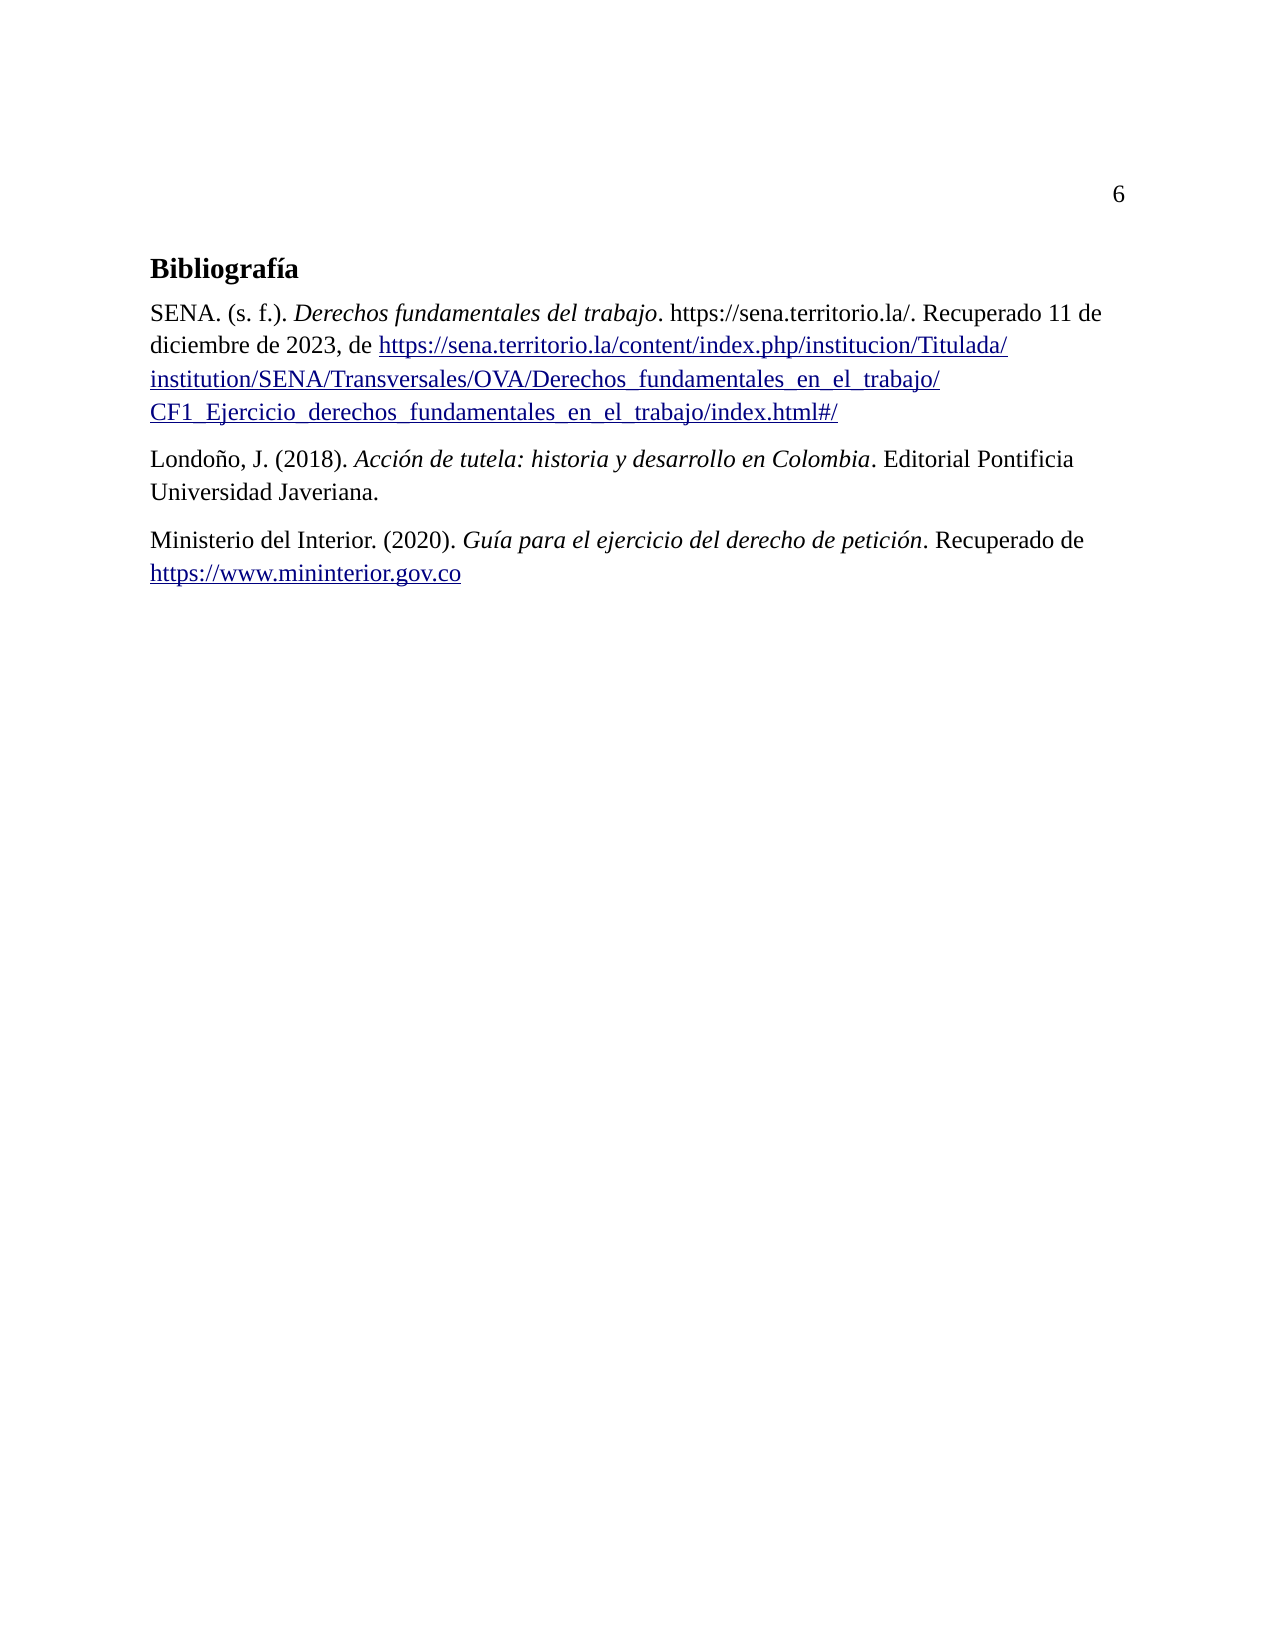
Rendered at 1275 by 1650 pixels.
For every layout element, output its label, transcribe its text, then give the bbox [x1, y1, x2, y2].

subtitle Bibliografía [150, 252, 1125, 285]
text Londoño, J. (2018). Acción de tutela: historia y desarrollo en Colombia. Editorial Pontificia Universidad Javeriana. [150, 444, 1125, 506]
text Ministerio del Interior. (2020). Guía para el ejercicio del derecho de petición. Recuperado de https://www.mininterior.gov.co [150, 525, 1125, 587]
text SENA. (s. f.). Derechos fundamentales del trabajo. https://sena.territorio.la/. Recuperado 11 de diciembre de 2023, de https://sena.territorio.la/content/index.php/institucion/Titulada/institution/SENA/Transversales/OVA/Derechos_fundamentales_en_el_trabajo/CF1_Ejercicio_derechos_fundamentales_en_el_trabajo/index.html#/ [150, 298, 1125, 425]
